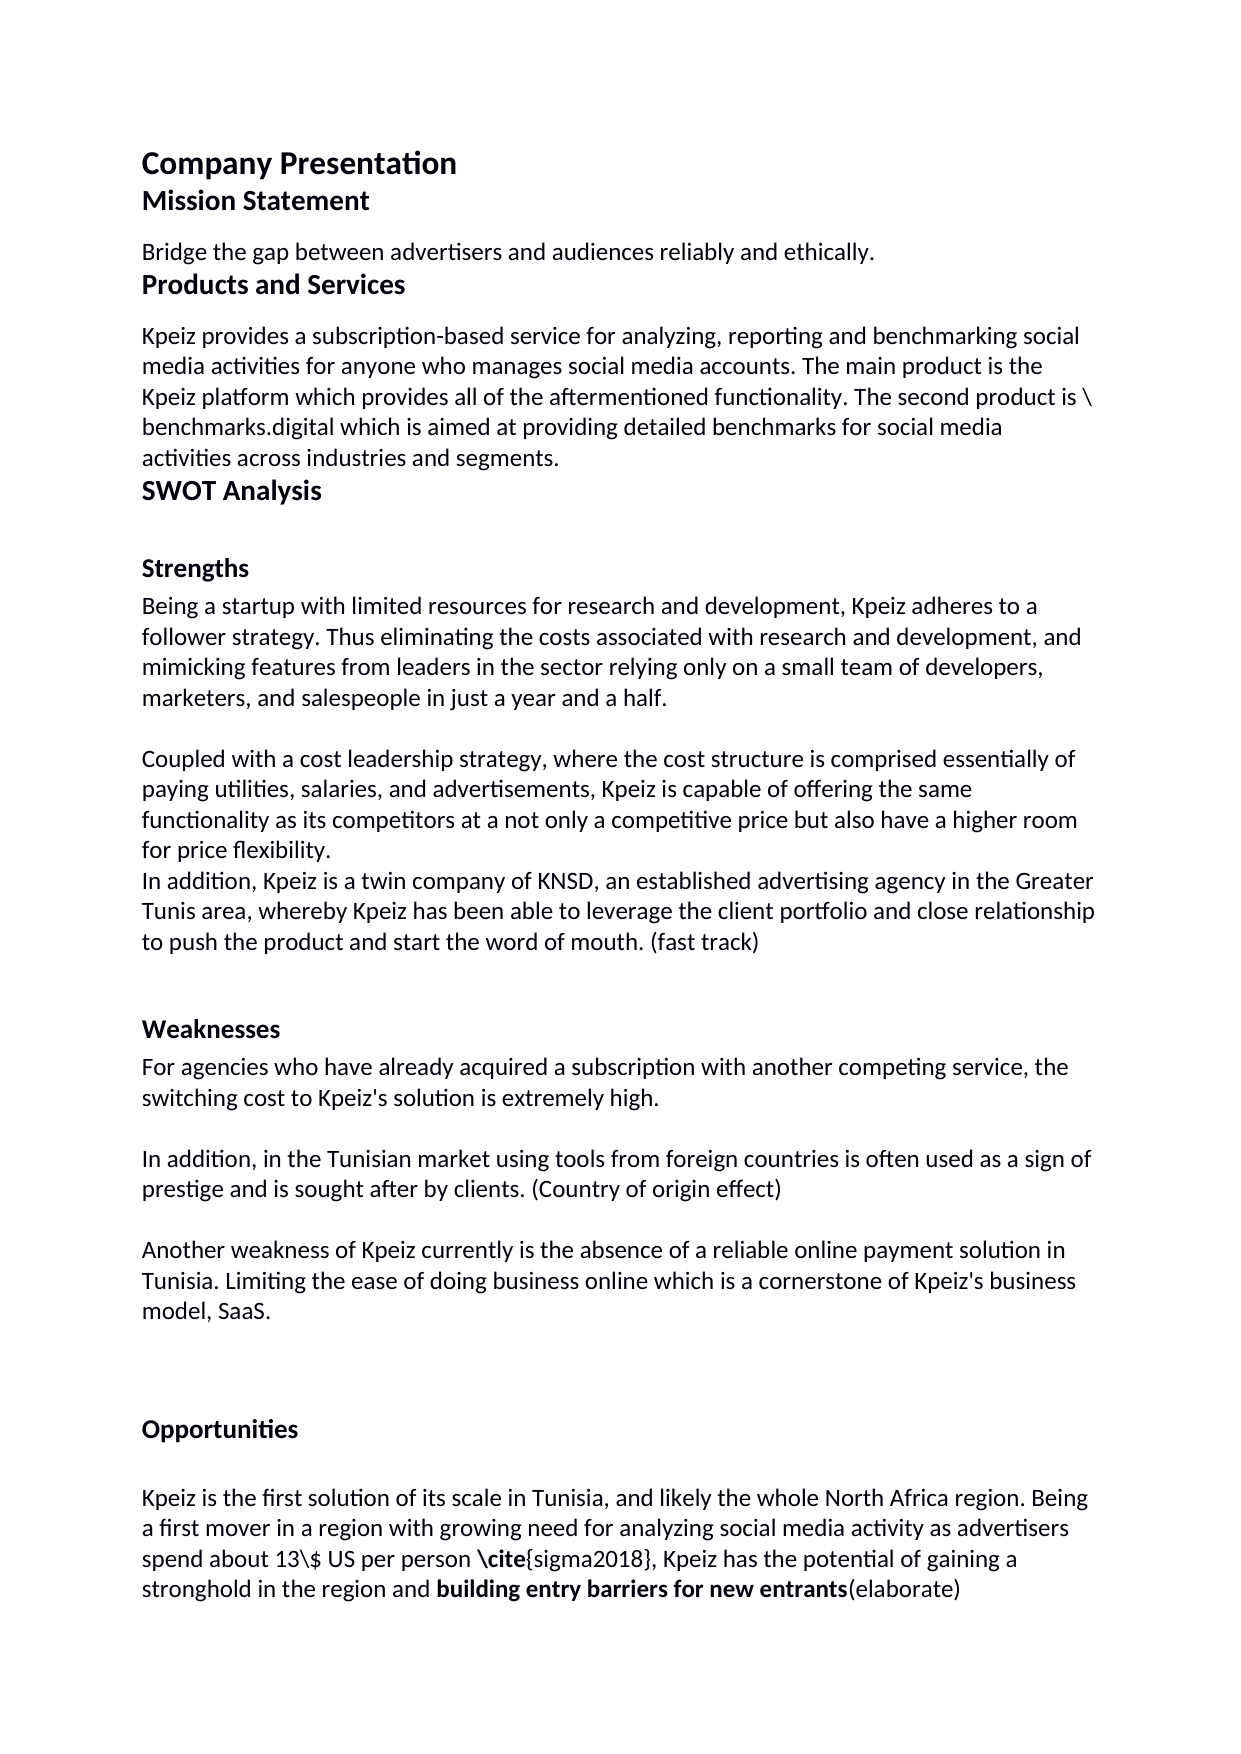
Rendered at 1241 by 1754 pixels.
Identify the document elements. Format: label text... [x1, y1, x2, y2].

subtitle Company Presentation [142, 142, 1098, 182]
text For agencies who have already acquired a subscription with another competing service, the switching cost to Kpeiz's solution is extremely high. [142, 1051, 1098, 1112]
text Another weakness of Kpeiz currently is the absence of a reliable online payment solution in Tunisia. Limiting the ease of doing business online which is a cornerstone of Kpeiz's business model, SaaS. [142, 1234, 1098, 1326]
text Kpeiz provides a subscription-based service for analyzing, reporting and benchmarking social media activities for anyone who manages social media accounts. The main product is the Kpeiz platform which provides all of the aftermentioned functionality. The second product is \benchmarks.digital which is aimed at providing detailed benchmarks for social media activities across industries and segments. [142, 320, 1098, 472]
text In addition, Kpeiz is a twin company of KNSD, an established advertising agency in the Greater Tunis area, whereby Kpeiz has been able to leverage the client portfolio and close relationship to push the product and start the word of mouth. (fast track) [142, 865, 1098, 956]
subtitle Mission Statement [142, 182, 1098, 218]
text Being a startup with limited resources for research and development, Kpeiz adheres to a follower strategy. Thus eliminating the costs associated with research and development, and mimicking features from leaders in the sector relying only on a small team of developers, marketers, and salespeople in just a year and a half. [142, 590, 1098, 712]
text Coupled with a cost leadership strategy, where the cost structure is comprised essentially of paying utilities, salaries, and advertisements, Kpeiz is capable of offering the same functionality as its competitors at a not only a competitive price but also have a higher room for price flexibility. [142, 743, 1098, 865]
subtitle Products and Services [142, 266, 1098, 302]
subtitle SWOT Analysis [142, 472, 1098, 508]
text Bridge the gap between advertisers and audiences reliably and ethically. [142, 236, 1098, 266]
text Kpeiz is the first solution of its scale in Tunisia, and likely the whole North Africa region. Being a first mover in a region with growing need for analyzing social media activity as advertisers spend about 13\$ US per person \cite{sigma2018}, Kpeiz has the potential of gaining a stronghold in the region and building entry barriers for new entrants(elaborate) [142, 1482, 1098, 1604]
text In addition, in the Tunisian market using tools from foreign countries is often used as a sign of prestige and is sought after by clients. (Country of origin effect) [142, 1143, 1098, 1204]
subtitle Opportunities [142, 1412, 1098, 1445]
subtitle Weaknesses [142, 1012, 1098, 1045]
subtitle Strengths [142, 551, 1098, 584]
